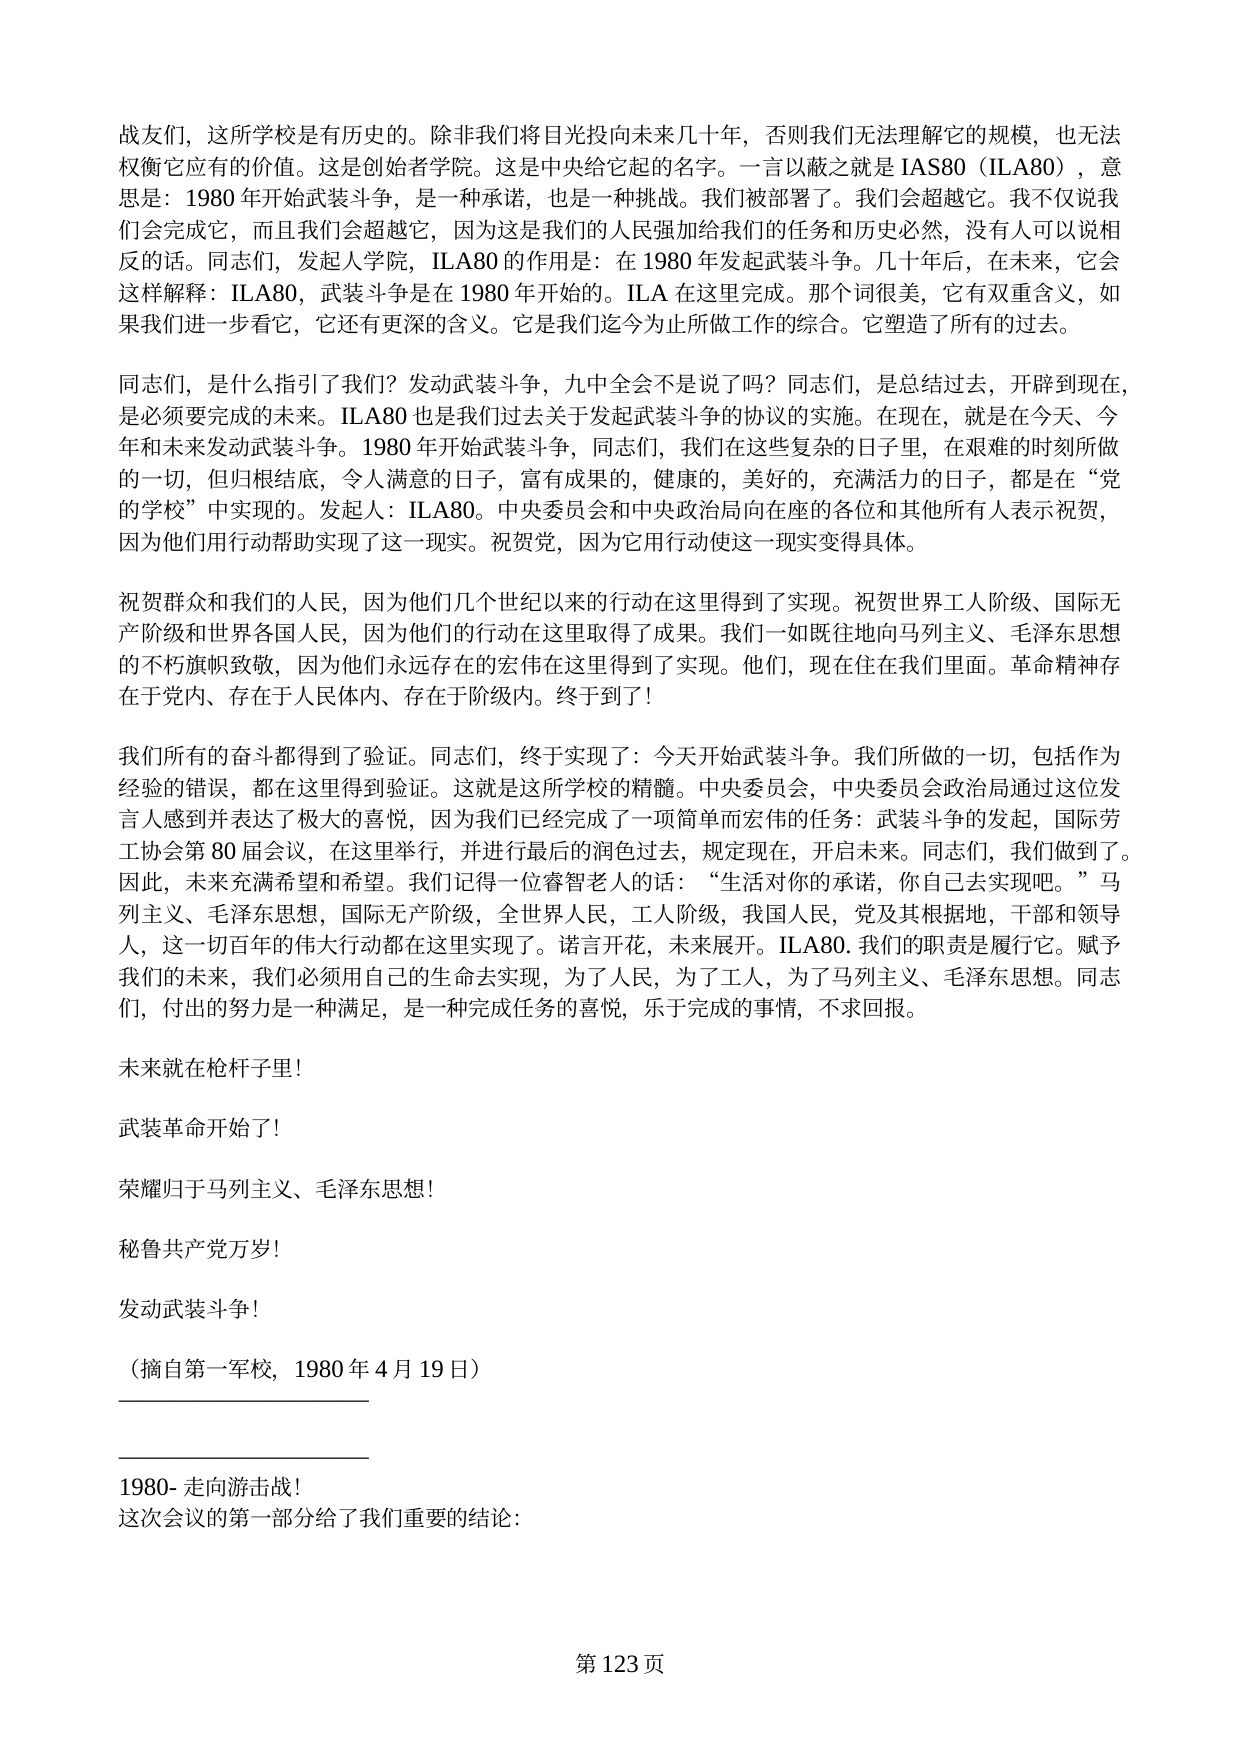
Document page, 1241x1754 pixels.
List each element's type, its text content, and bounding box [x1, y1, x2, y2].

text 1980- 走向游击战！ [118, 1470, 1122, 1502]
text —————————— [118, 1384, 1122, 1413]
text 武装革命开始了！ [118, 1112, 1122, 1143]
text 发动武装斗争！ [118, 1292, 1122, 1324]
text 这次会议的第一部分给了我们重要的结论： [118, 1502, 1122, 1533]
text 秘鲁共产党万岁！ [118, 1232, 1122, 1263]
text 我们所有的奋斗都得到了验证。同志们，终于实现了：今天开始武装斗争。我们所做的一切，包括作为经验的错误，都在这里得到验证。这就是这所学校的精髓。中央委员会，中央委员会政治局通过这位发言人感到并表达了极大的喜悦，因为我们已经完成了一项简单而宏伟的任务：武装斗争的发起，国际劳工协会第80届会议，在这里举行，并进行最后的润色过去，规定现在，开启未来。同志们，我们做到了。因此，未来充满希望和希望。我们记得一位睿智老人的话：“生活对你的承诺，你自己去实现吧。”马列主义、毛泽东思想，国际无产阶级，全世界人民，工人阶级，我国人民，党及其根据地，干部和领导人，这一切百年的伟大行动都在这里实现了。诺言开花，未来展开。ILA80. 我们的职责是履行它。赋予我们的未来，我们必须用自己的生命去实现，为了人民，为了工人，为了马列主义、毛泽东思想。同志们，付出的努力是一种满足，是一种完成任务的喜悦，乐于完成的事情，不求回报。 [118, 739, 1122, 1023]
text 祝贺群众和我们的人民，因为他们几个世纪以来的行动在这里得到了实现。祝贺世界工人阶级、国际无产阶级和世界各国人民，因为他们的行动在这里取得了成果。我们一如既往地向马列主义、毛泽东思想的不朽旗帜致敬，因为他们永远存在的宏伟在这里得到了实现。他们，现在住在我们里面。革命精神存在于党内、存在于人民体内、存在于阶级内。终于到了！ [118, 585, 1122, 711]
text 战友们，这所学校是有历史的。除非我们将目光投向未来几十年，否则我们无法理解它的规模，也无法权衡它应有的价值。这是创始者学院。这是中央给它起的名字。一言以蔽之就是IAS80（ILA80），意思是：1980年开始武装斗争，是一种承诺，也是一种挑战。我们被部署了。我们会超越它。我不仅说我们会完成它，而且我们会超越它，因为这是我们的人民强加给我们的任务和历史必然，没有人可以说相反的话。同志们，发起人学院，ILA80的作用是：在1980年发起武装斗争。几十年后，在未来，它会这样解释：ILA80，武装斗争是在1980年开始的。ILA在这里完成。那个词很美，它有双重含义，如果我们进一步看它，它还有更深的含义。它是我们迄今为止所做工作的综合。它塑造了所有的过去。 [118, 118, 1122, 339]
text —————————— [118, 1441, 1122, 1470]
text 未来就在枪杆子里！ [118, 1051, 1122, 1083]
text （摘自第一军校，1980年4月19日） [118, 1352, 1122, 1384]
text 同志们，是什么指引了我们？发动武装斗争，九中全会不是说了吗？同志们，是总结过去，开辟到现在，是必须要完成的未来。ILA80也是我们过去关于发起武装斗争的协议的实施。在现在，就是在今天、今年和未来发动武装斗争。1980年开始武装斗争，同志们，我们在这些复杂的日子里，在艰难的时刻所做的一切，但归根结底，令人满意的日子，富有成果的，健康的，美好的，充满活力的日子，都是在“党的学校”中实现的。发起人：ILA80。中央委员会和中央政治局向在座的各位和其他所有人表示祝贺，因为他们用行动帮助实现了这一现实。祝贺党，因为它用行动使这一现实变得具体。 [118, 367, 1122, 556]
text 荣耀归于马列主义、毛泽东思想！ [118, 1172, 1122, 1203]
